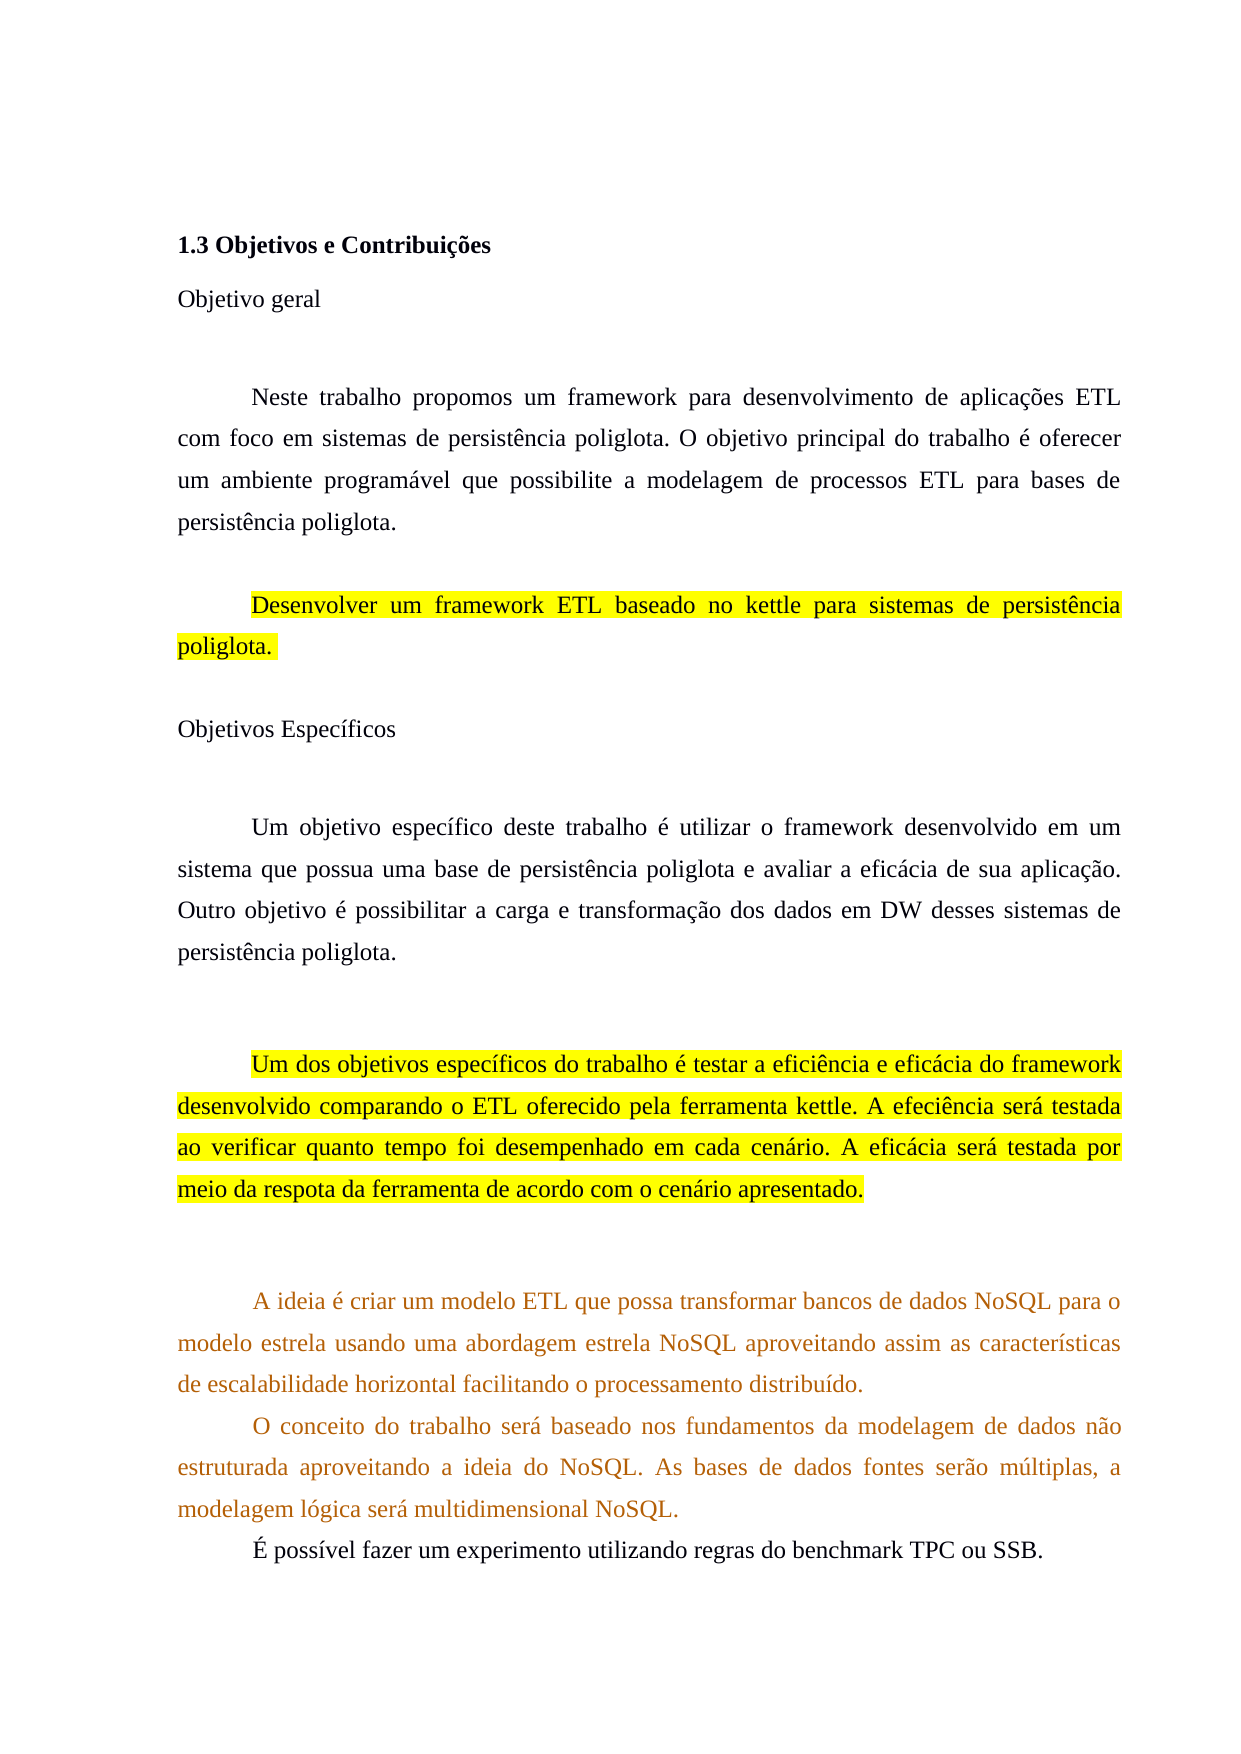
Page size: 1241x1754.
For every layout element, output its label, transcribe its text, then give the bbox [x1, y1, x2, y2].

subtitle Objetivo geral [177, 285, 1122, 313]
text O conceito do trabalho será baseado nos fundamentos da modelagem de dados não estruturada aproveitando a ideia do NoSQL. As bases de dados fontes serão múltiplas, a modelagem lógica será multidimensional NoSQL. [177, 1412, 1122, 1523]
subtitle 1.3 Objetivos e Contribuições [177, 231, 1122, 259]
text A ideia é criar um modelo ETL que possa transformar bancos de dados NoSQL para o modelo estrela usando uma abordagem estrela NoSQL aproveitando assim as características de escalabilidade horizontal facilitando o processamento distribuído. [177, 1287, 1122, 1398]
subtitle Objetivos Específicos [177, 716, 1122, 743]
text Um objetivo específico deste trabalho é utilizar o framework desenvolvido em um sistema que possua uma base de persistência poliglota e avaliar a eficácia de sua aplicação. Outro objetivo é possibilitar a carga e transformação dos dados em DW desses sistemas de persistência poliglota. [177, 813, 1122, 966]
text Um dos objetivos específicos do trabalho é testar a eficiência e eficácia do framework desenvolvido comparando o ETL oferecido pela ferramenta kettle. A efeciência será testada ao verificar quanto tempo foi desempenhado em cada cenário. A eficácia será testada por meio da respota da ferramenta de acordo com o cenário apresentado. [177, 1050, 1122, 1203]
text Neste trabalho propomos um framework para desenvolvimento de aplicações ETL com foco em sistemas de persistência poliglota. O objetivo principal do trabalho é oferecer um ambiente programável que possibilite a modelagem de processos ETL para bases de persistência poliglota. [177, 383, 1122, 535]
text Desenvolver um framework ETL baseado no kettle para sistemas de persistência poliglota. [177, 591, 1122, 660]
subtitle É possível fazer um experimento utilizando regras do benchmark TPC ou SSB. [177, 1537, 1122, 1564]
